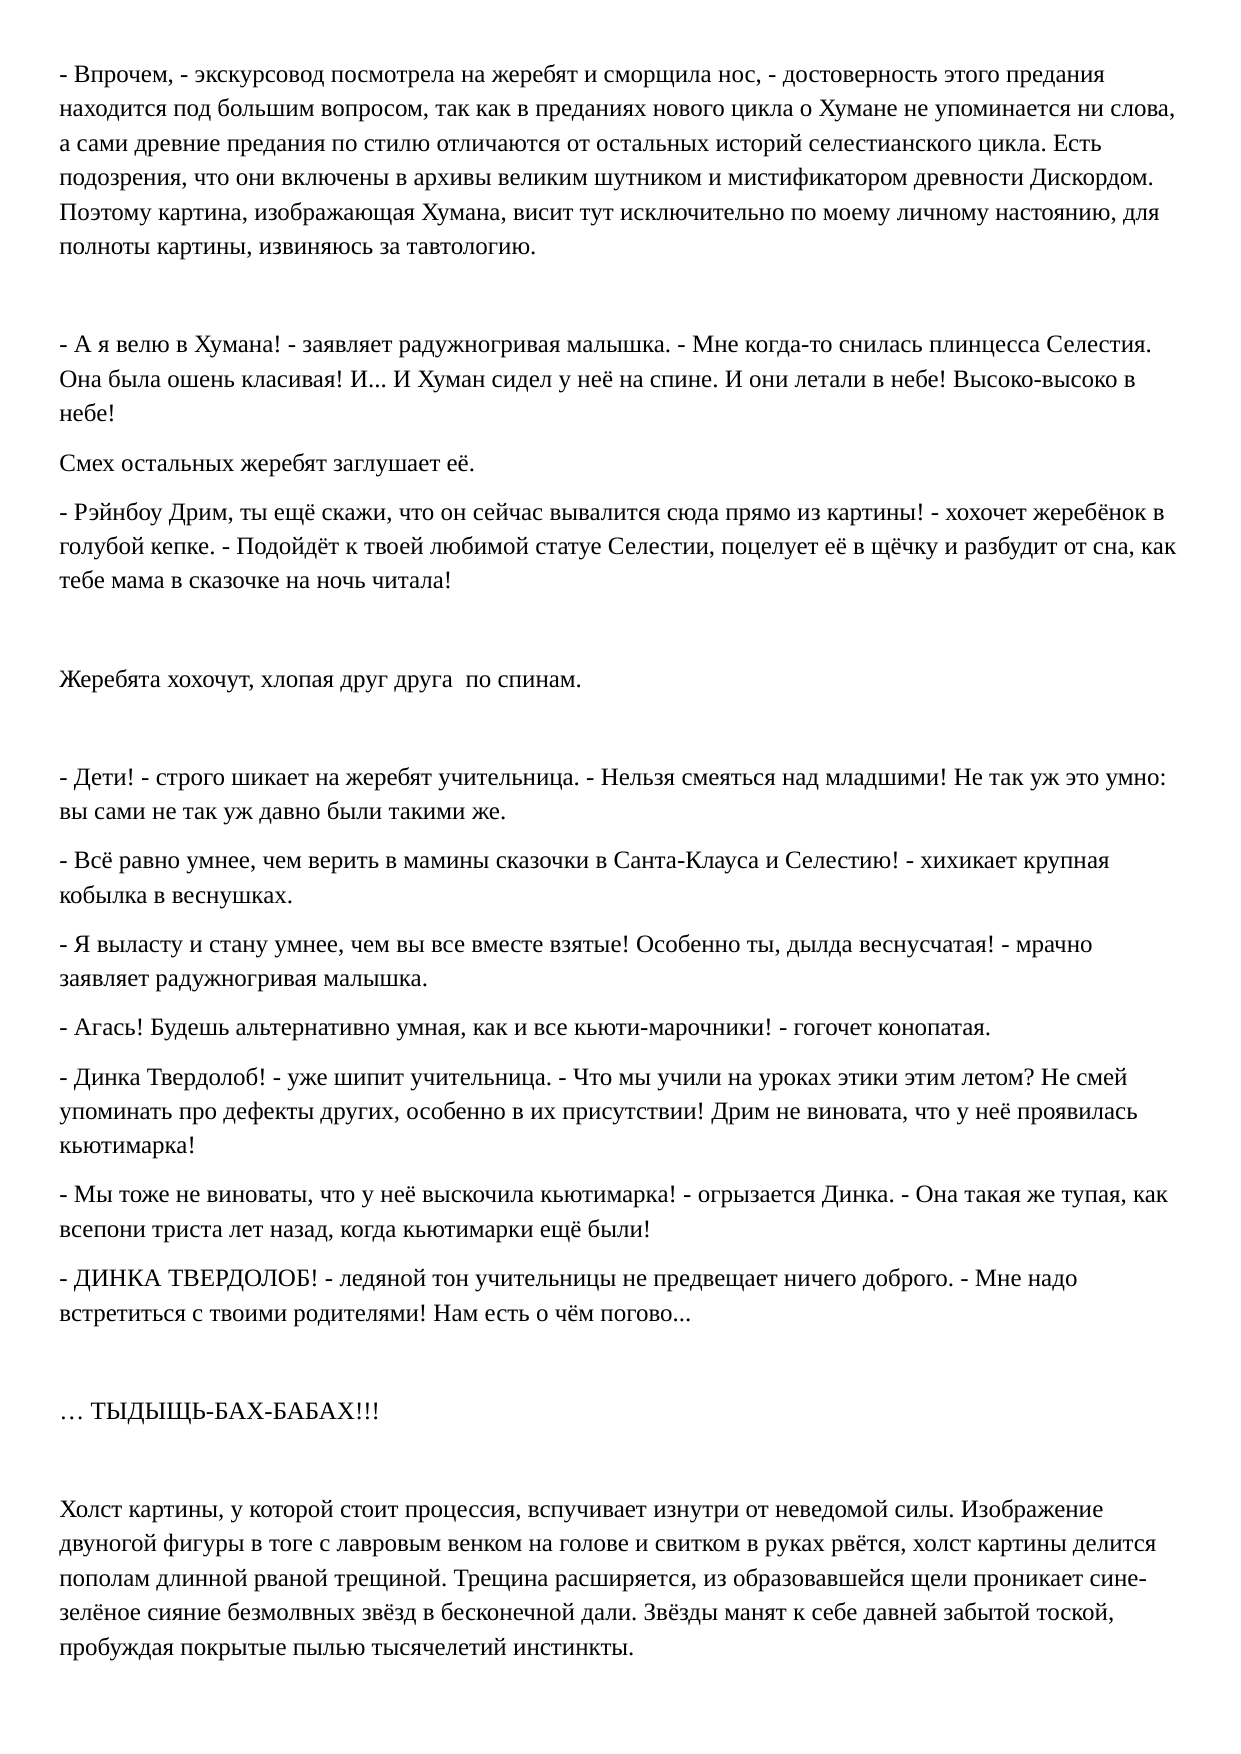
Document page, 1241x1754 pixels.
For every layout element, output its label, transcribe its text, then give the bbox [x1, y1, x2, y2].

text Холст картины, у которой стоит процессия, вспучивает изнутри от неведомой силы. Изображение двуногой фигуры в тоге с лавровым венком на голове и свитком в руках рвётся, холст картины делится пополам длинной рваной трещиной. Трещина расширяется, из образовавшейся щели проникает сине-зелёное сияние безмолвных звёзд в бесконечной дали. Звёзды манят к себе давней забытой тоской, пробуждая покрытые пылью тысячелетий инстинкты. [59, 1494, 1181, 1661]
text Смех остальных жеребят заглушает её. [59, 448, 1181, 476]
text - Всё равно умнее, чем верить в мамины сказочки в Санта-Клауса и Селестию! - хихикает крупная кобылка в веснушках. [59, 845, 1181, 909]
text - Динка Твердолоб! - уже шипит учительница. - Что мы учили на уроках этики этим летом? Не смей упоминать про дефекты других, особенно в их присутствии! Дрим не виновата, что у неё проявилась кьютимарка! [59, 1062, 1181, 1159]
text … ТЫДЫЩЬ-БАХ-БАБАХ!!! [59, 1396, 1181, 1424]
text - Я выласту и стану умнее, чем вы все вместе взятые! Особенно ты, дылда веснусчатая! - мрачно заявляет радужногривая малышка. [59, 929, 1181, 992]
text - Рэйнбоу Дрим, ты ещё скажи, что он сейчас вывалится сюда прямо из картины! - хохочет жеребёнок в голубой кепке. - Подойдёт к твоей любимой статуе Селестии, поцелует её в щёчку и разбудит от сна, как тебе мама в сказочке на ночь читала! [59, 497, 1181, 594]
text - Агась! Будешь альтернативно умная, как и все кьюти-марочники! - гогочет конопатая. [59, 1012, 1181, 1041]
text - Дети! - строго шикает на жеребят учительница. - Нельзя смеяться над младшими! Не так уж это умно: вы сами не так уж давно были такими же. [59, 762, 1181, 825]
text - Мы тоже не виноваты, что у неё выскочила кьютимарка! - огрызается Динка. - Она такая же тупая, как всепони триста лет назад, когда кьютимарки ещё были! [59, 1179, 1181, 1243]
text - А я велю в Хумана! - заявляет радужногривая малышка. - Мне когда-то снилась плинцесса Селестия. Она была ошень класивая! И... И Хуман сидел у неё на спине. И они летали в небе! Высоко-высоко в небе! [59, 329, 1181, 427]
text - Впрочем, - экскурсовод посмотрела на жеребят и сморщила нос, - достоверность этого предания находится под большим вопросом, так как в преданиях нового цикла о Хумане не упоминается ни слова, а сами древние предания по стилю отличаются от остальных историй селестианского цикла. Есть подозрения, что они включены в архивы великим шутником и мистификатором древности Дискордом. Поэтому картина, изображающая Хумана, висит тут исключительно по моему личному настоянию, для полноты картины, извиняюсь за тавтологию. [59, 59, 1181, 260]
text Жеребята хохочут, хлопая друг друга по спинам. [59, 664, 1181, 692]
text - ДИНКА ТВЕРДОЛОБ! - ледяной тон учительницы не предвещает ничего доброго. - Мне надо встретиться с твоими родителями! Нам есть о чём погово... [59, 1263, 1181, 1326]
